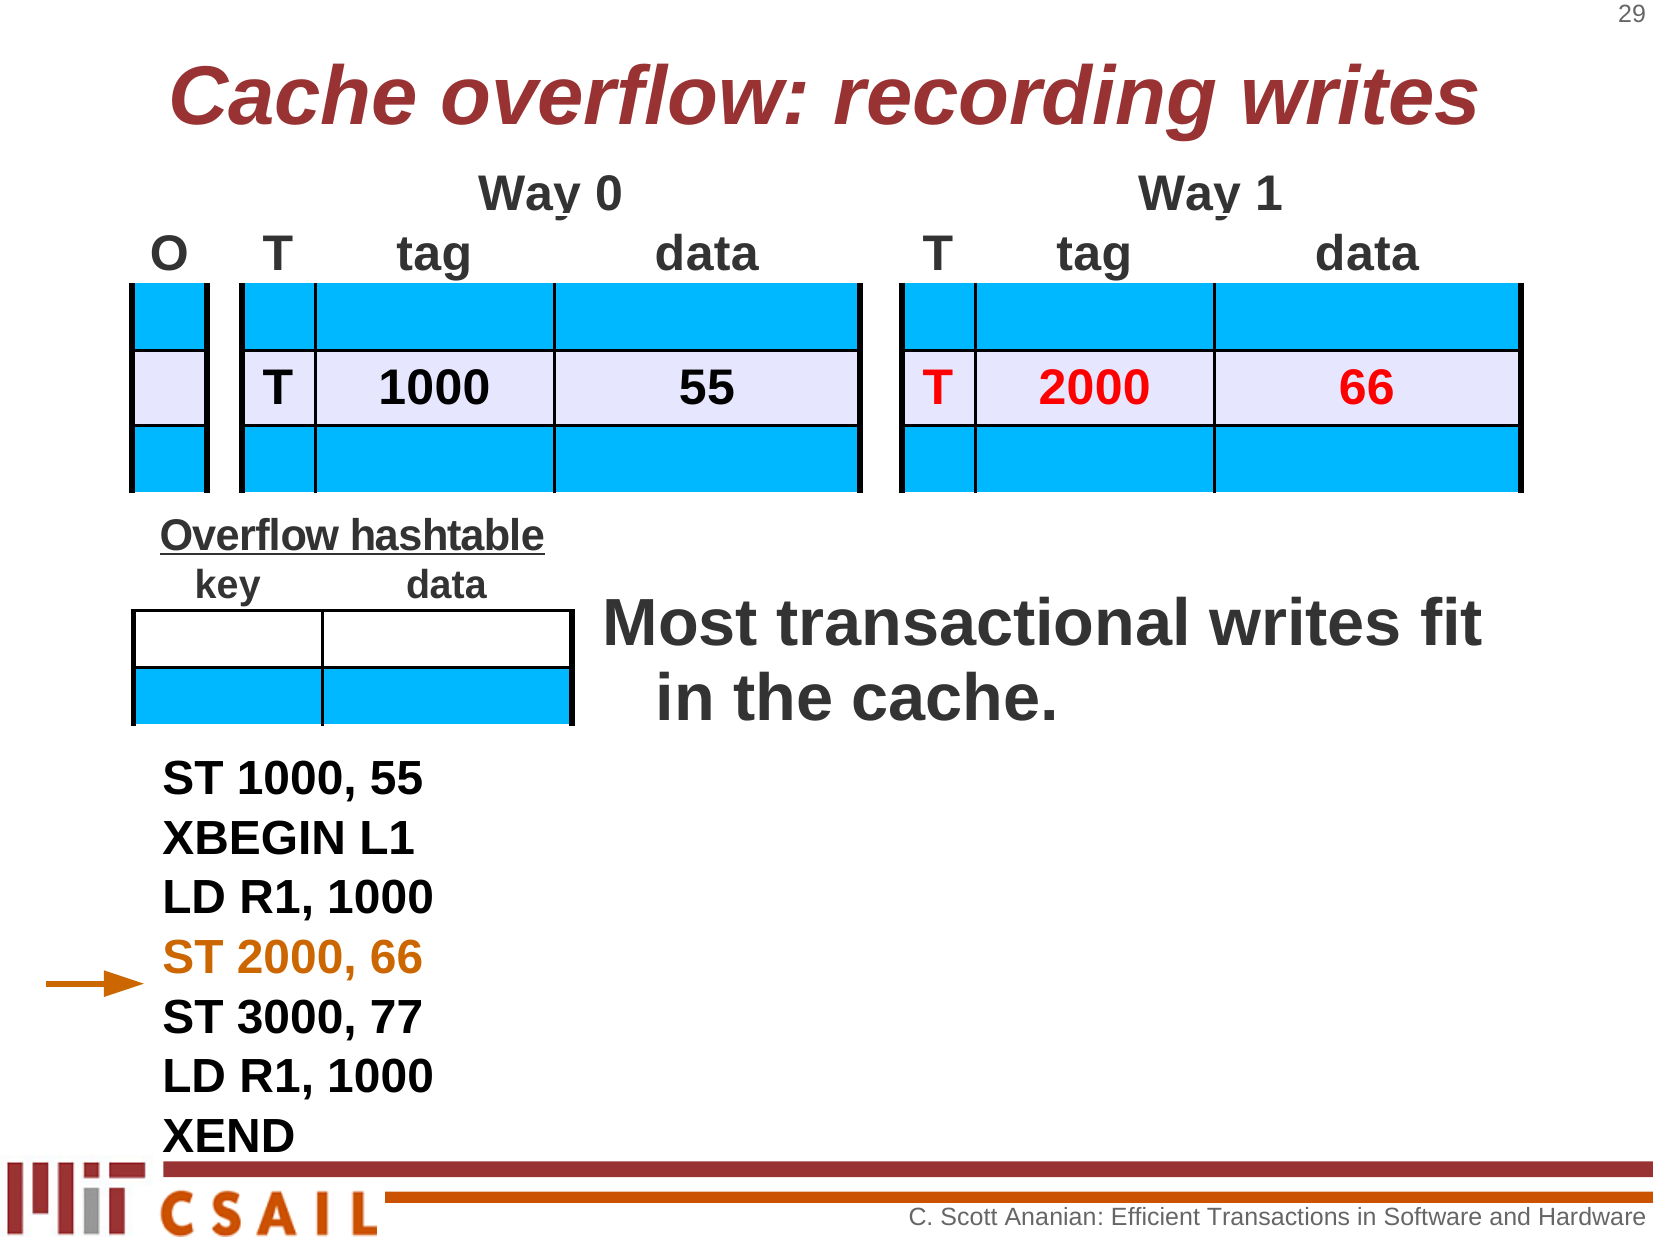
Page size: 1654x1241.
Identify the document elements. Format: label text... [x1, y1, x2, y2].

chart [127, 163, 1526, 495]
picture [0, 1155, 377, 1237]
chart [128, 508, 576, 727]
list Most transactional writes fit in the cache. [585, 585, 1561, 1140]
title Cache overflow: recording writes [51, 28, 1600, 163]
text_box ST 1000, 55 XBEGIN L1 LD R1, 1000 ST 2000, 66 ST 3000, 77 LD R1, 1000 XEND [162, 750, 435, 1164]
